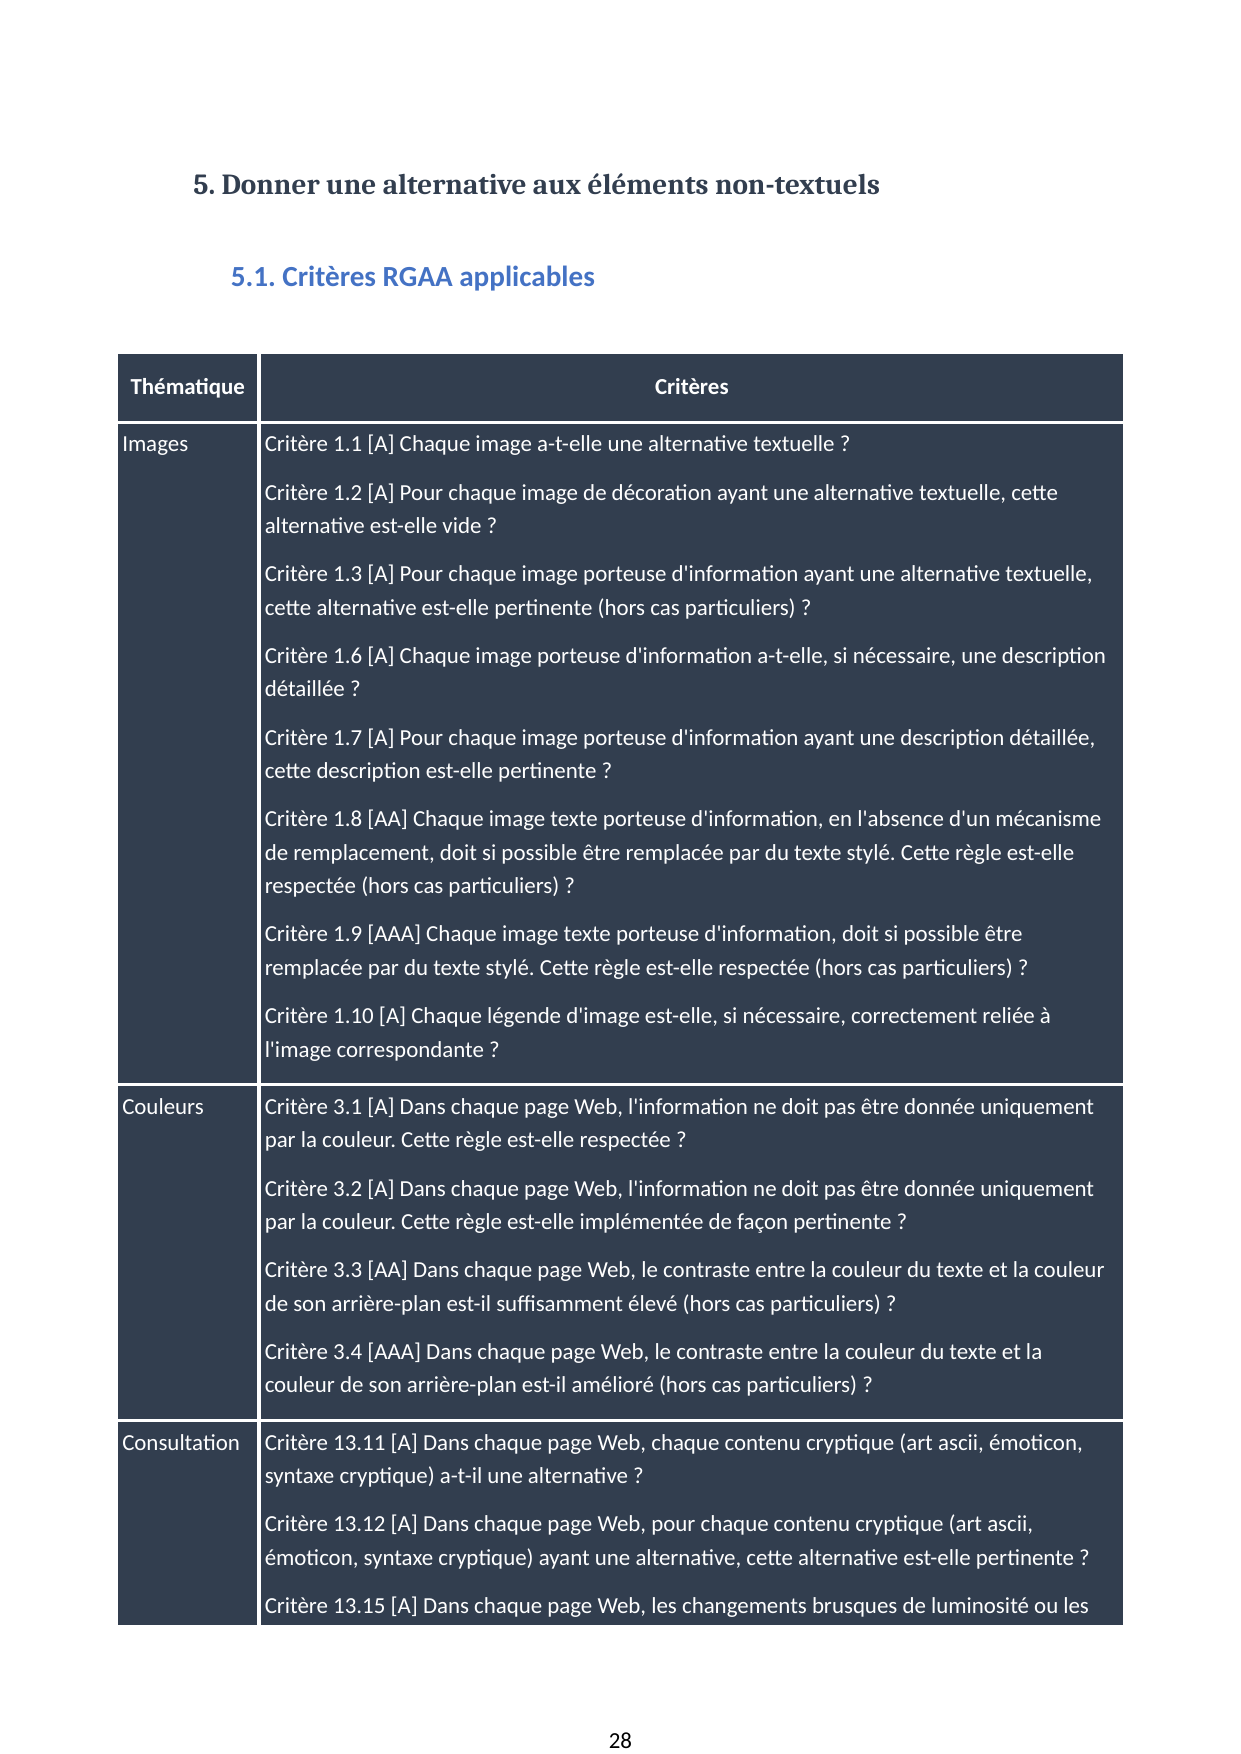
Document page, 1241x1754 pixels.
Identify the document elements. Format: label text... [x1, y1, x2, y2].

table_cell Critère 3.1 [A] Dans chaque page Web, l'information ne doit pas être donnée uniquement par la couleur. Cette règle est-elle respectée ? Critère 3.2 [A] Dans chaque page Web, l'information ne doit pas être donnée uniquement par la couleur. Cette règle est-elle implémentée de façon pertinente ? Critère 3.3 [AA] Dans chaque page Web, le contraste entre la couleur du texte et la couleur de son arrière-plan est-il suffisamment élevé (hors cas particuliers) ? Critère 3.4 [AAA] Dans chaque page Web, le contraste entre la couleur du texte et la couleur de son arrière-plan est-il amélioré (hors cas particuliers) ? [261, 1086, 1123, 1419]
subtitle 5.1. Critères RGAA applicables [156, 258, 1122, 294]
table_header Critères [261, 354, 1123, 421]
subtitle 5. Donner une alternative aux éléments non-textuels [156, 168, 1122, 202]
table_cell Images [118, 424, 257, 1083]
table_cell Consultation [118, 1422, 257, 1625]
table_cell Critère 1.1 [A] Chaque image a-t-elle une alternative textuelle ? Critère 1.2 [A] Pour chaque image de décoration ayant une alternative textuelle, cette alternative est-elle vide ? Critère 1.3 [A] Pour chaque image porteuse d'information ayant une alternative textuelle, cette alternative est-elle pertinente (hors cas particuliers) ? Critère 1.6 [A] Chaque image porteuse d'information a-t-elle, si nécessaire, une description détaillée ? Critère 1.7 [A] Pour chaque image porteuse d'information ayant une description détaillée, cette description est-elle pertinente ? Critère 1.8 [AA] Chaque image texte porteuse d'information, en l'absence d'un mécanisme de remplacement, doit si possible être remplacée par du texte stylé. Cette règle est-elle respectée (hors cas particuliers) ? Critère 1.9 [AAA] Chaque image texte porteuse d'information, doit si possible être remplacée par du texte stylé. Cette règle est-elle respectée (hors cas particuliers) ? Critère 1.10 [A] Chaque légende d'image est-elle, si nécessaire, correctement reliée à l'image correspondante ? [261, 424, 1123, 1083]
table_cell Critère 13.11 [A] Dans chaque page Web, chaque contenu cryptique (art ascii, émoticon, syntaxe cryptique) a-t-il une alternative ? Critère 13.12 [A] Dans chaque page Web, pour chaque contenu cryptique (art ascii, émoticon, syntaxe cryptique) ayant une alternative, cette alternative est-elle pertinente ? Critère 13.15 [A] Dans chaque page Web, les changements brusques de luminosité ou les [261, 1422, 1123, 1625]
table_cell Couleurs [118, 1086, 257, 1419]
table_header Thématique [118, 354, 257, 421]
